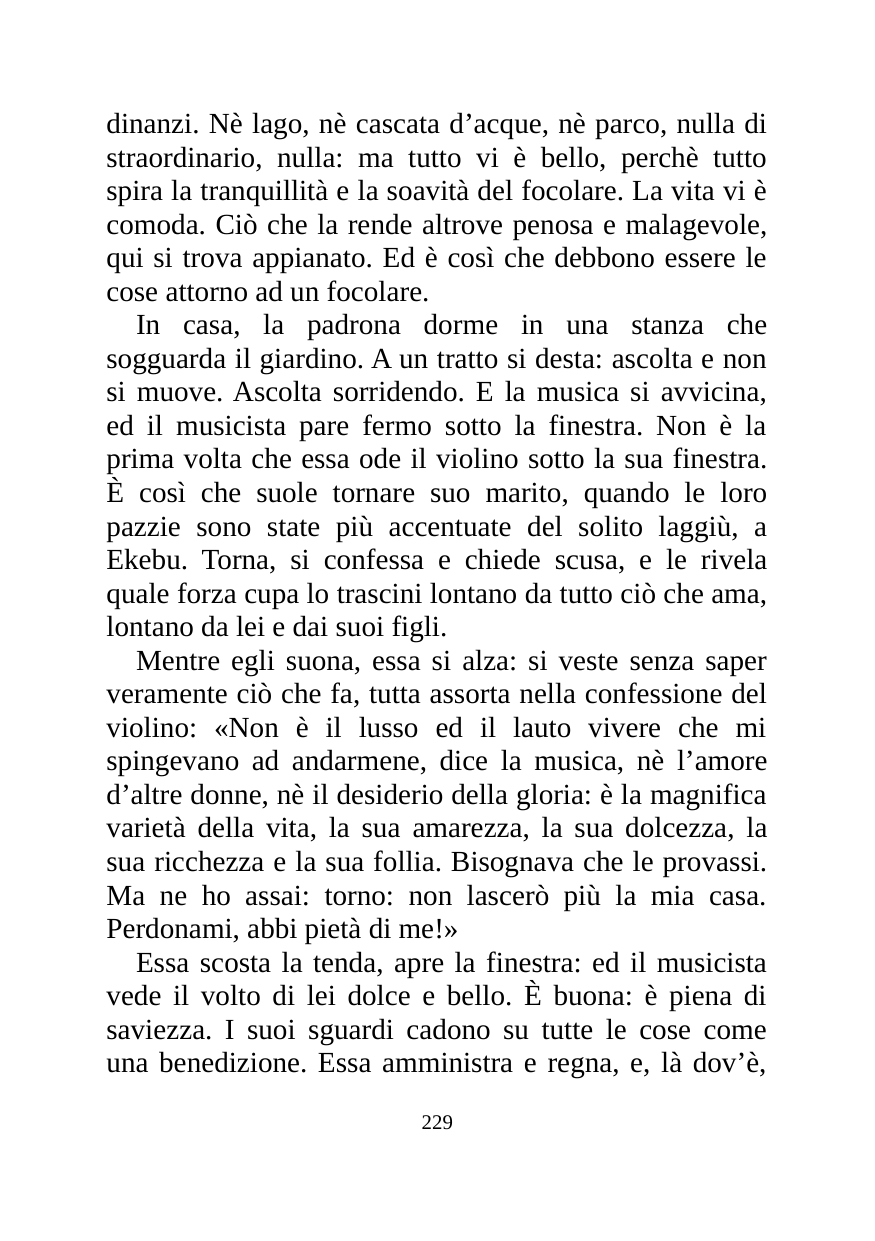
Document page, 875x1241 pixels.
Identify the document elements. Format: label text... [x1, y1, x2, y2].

text Essa scosta la tenda, apre la finestra: ed il musicista vede il volto di lei dolce e bello. È buona: è piena di saviezza. I suoi sguardi cadono su tutte le cose come una benedizione. Essa amministra e regna, e, là dov’è, [106, 945, 768, 1079]
text In casa, la padrona dorme in una stanza che sogguarda il giardino. A un tratto si desta: ascolta e non si muove. Ascolta sorridendo. E la musica si avvicina, ed il musicista pare fermo sotto la finestra. Non è la prima volta che essa ode il violino sotto la sua finestra. È così che suole tornare suo marito, quando le loro pazzie sono state più accentuate del solito laggiù, a Ekebu. Torna, si confessa e chiede scusa, e le rivela quale forza cupa lo trascini lontano da tutto ciò che ama, lontano da lei e dai suoi figli. [106, 307, 768, 643]
text Mentre egli suona, essa si alza: si veste senza saper veramente ciò che fa, tutta assorta nella confessione del violino: «Non è il lusso ed il lauto vivere che mi spingevano ad andarmene, dice la musica, nè l’amore d’altre donne, nè il desiderio della gloria: è la magnifica varietà della vita, la sua amarezza, la sua dolcezza, la sua ricchezza e la sua follia. Bisognava che le provassi. Ma ne ho assai: torno: non lascerò più la mia casa. Perdonami, abbi pietà di me!» [106, 643, 768, 945]
text dinanzi. Nè lago, nè cascata d’acque, nè parco, nulla di straordinario, nulla: ma tutto vi è bello, perchè tutto spira la tranquillità e la soavità del focolare. La vita vi è comoda. Ciò che la rende altrove penosa e malagevole, qui si trova appianato. Ed è così che debbono essere le cose attorno ad un focolare. [106, 106, 768, 307]
